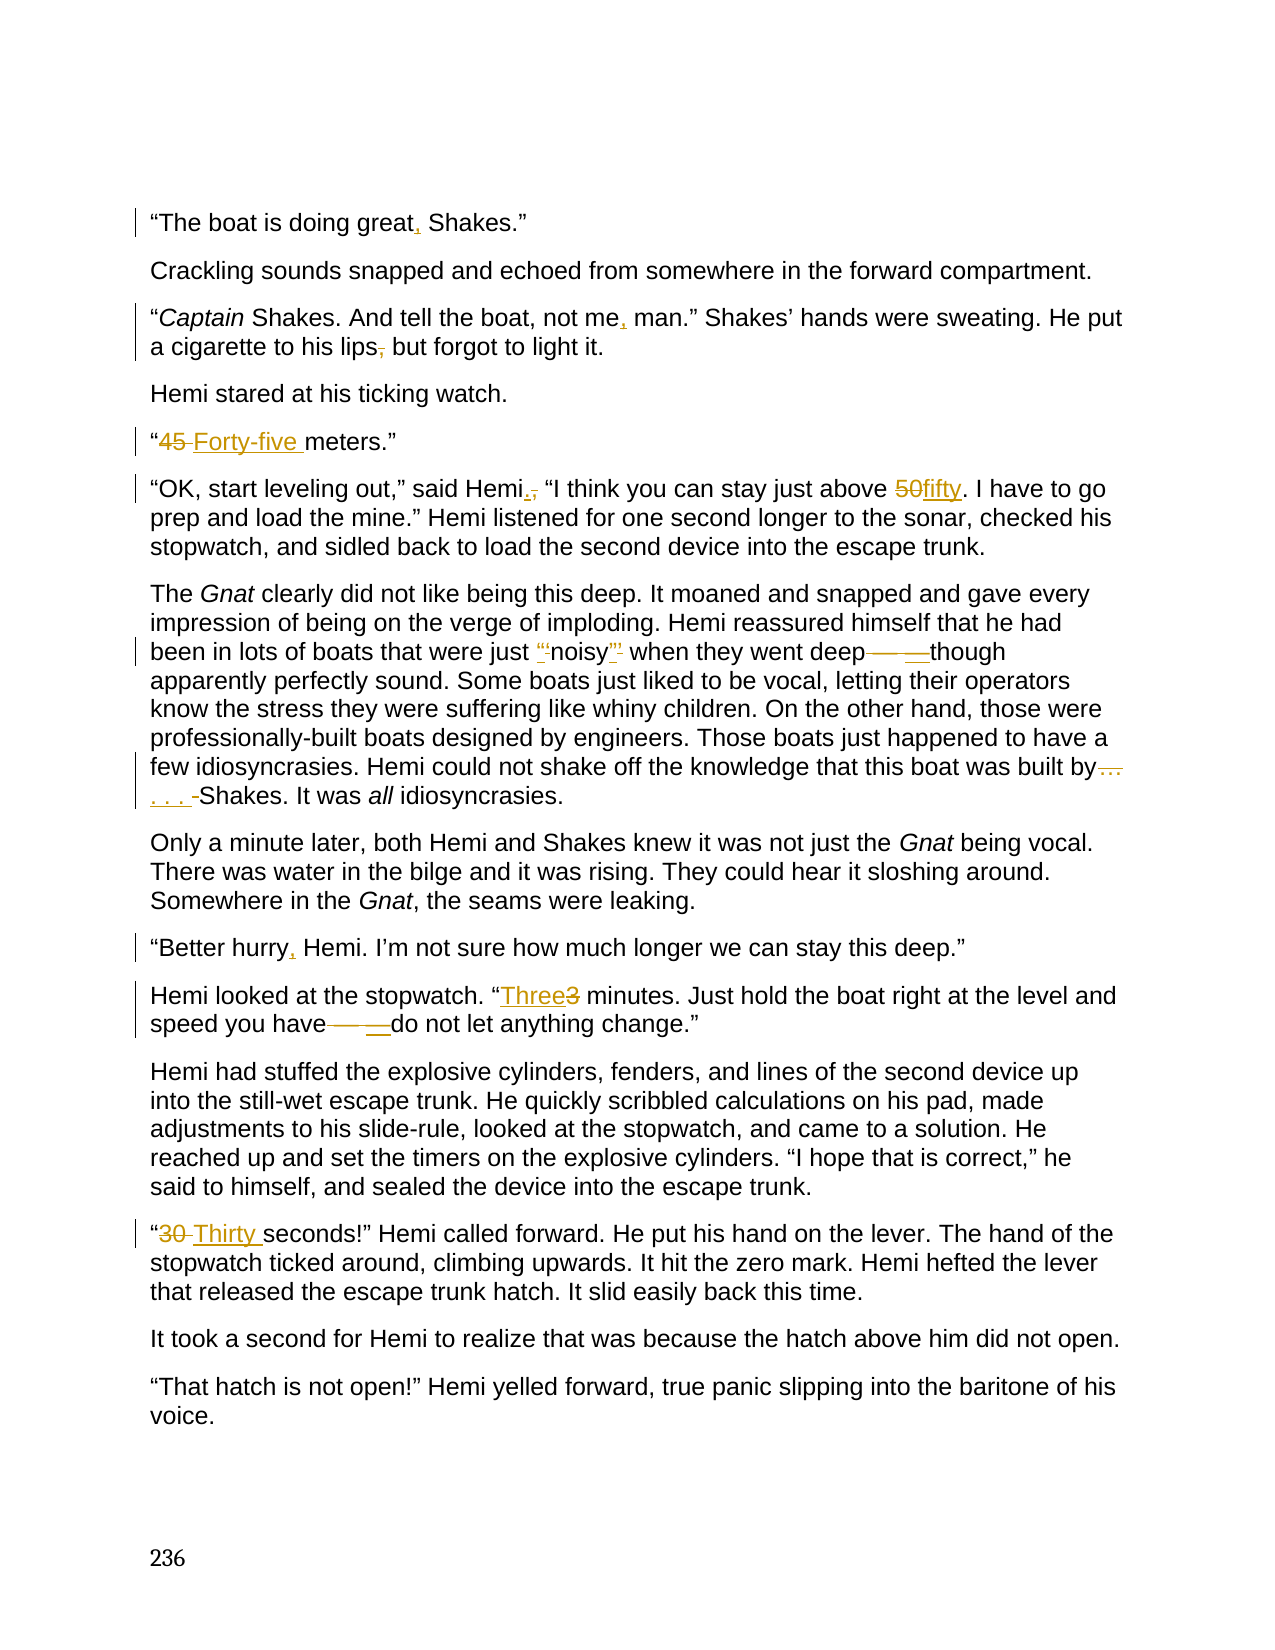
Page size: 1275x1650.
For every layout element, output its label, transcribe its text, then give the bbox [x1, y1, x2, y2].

text The Gnat clearly did not like being this deep. It moaned and snapped and gave every impression of being on the verge of imploding. Hemi reassured himself that he had been in lots of boats that were just “noisy” when they went deep—though apparently perfectly sound. Some boats just liked to be vocal, letting their operators know the stress they were suffering like whiny children. On the other hand, those were professionally-built boats designed by engineers. Those boats just happened to have a few idiosyncrasies. Hemi could not shake off the knowledge that this boat was built by . . . Shakes. It was all idiosyncrasies. [150, 579, 1125, 809]
text Only a minute later, both Hemi and Shakes knew it was not just the Gnat being vocal. There was water in the bilge and it was rising. They could hear it sloshing around. Somewhere in the Gnat, the seams were leaking. [150, 828, 1125, 914]
text “Forty-five meters.” [150, 427, 1125, 456]
text “The boat is doing great, Shakes.” [150, 208, 1125, 237]
text It took a second for Hemi to realize that was because the hatch above him did not open. [150, 1324, 1125, 1353]
text “Thirty seconds!” Hemi called forward. He put his hand on the lever. The hand of the stopwatch ticked around, climbing upwards. It hit the zero mark. Hemi hefted the lever that released the escape trunk hatch. It slid easily back this time. [150, 1219, 1125, 1306]
text “Captain Shakes. And tell the boat, not me, man.” Shakes’ hands were sweating. He put a cigarette to his lips but forgot to light it. [150, 303, 1125, 361]
text Hemi had stuffed the explosive cylinders, fenders, and lines of the second device up into the still-wet escape trunk. He quickly scribbled calculations on his pad, made adjustments to his slide-rule, looked at the stopwatch, and came to a solution. He reached up and set the timers on the explosive cylinders. “I hope that is correct,” he said to himself, and sealed the device into the escape trunk. [150, 1057, 1125, 1201]
text “Better hurry, Hemi. I’m not sure how much longer we can stay this deep.” [150, 933, 1125, 962]
text Crackling sounds snapped and echoed from somewhere in the forward compartment. [150, 256, 1125, 284]
text “That hatch is not open!” Hemi yelled forward, true panic slipping into the baritone of his voice. [150, 1372, 1125, 1429]
text “OK, start leveling out,” said Hemi. “I think you can stay just above fifty. I have to go prep and load the mine.” Hemi listened for one second longer to the sonar, checked his stopwatch, and sidled back to load the second device into the escape trunk. [150, 474, 1125, 561]
text Hemi stared at his ticking watch. [150, 379, 1125, 408]
text Hemi looked at the stopwatch. “Three minutes. Just hold the boat right at the level and speed you have—do not let anything change.” [150, 981, 1125, 1038]
